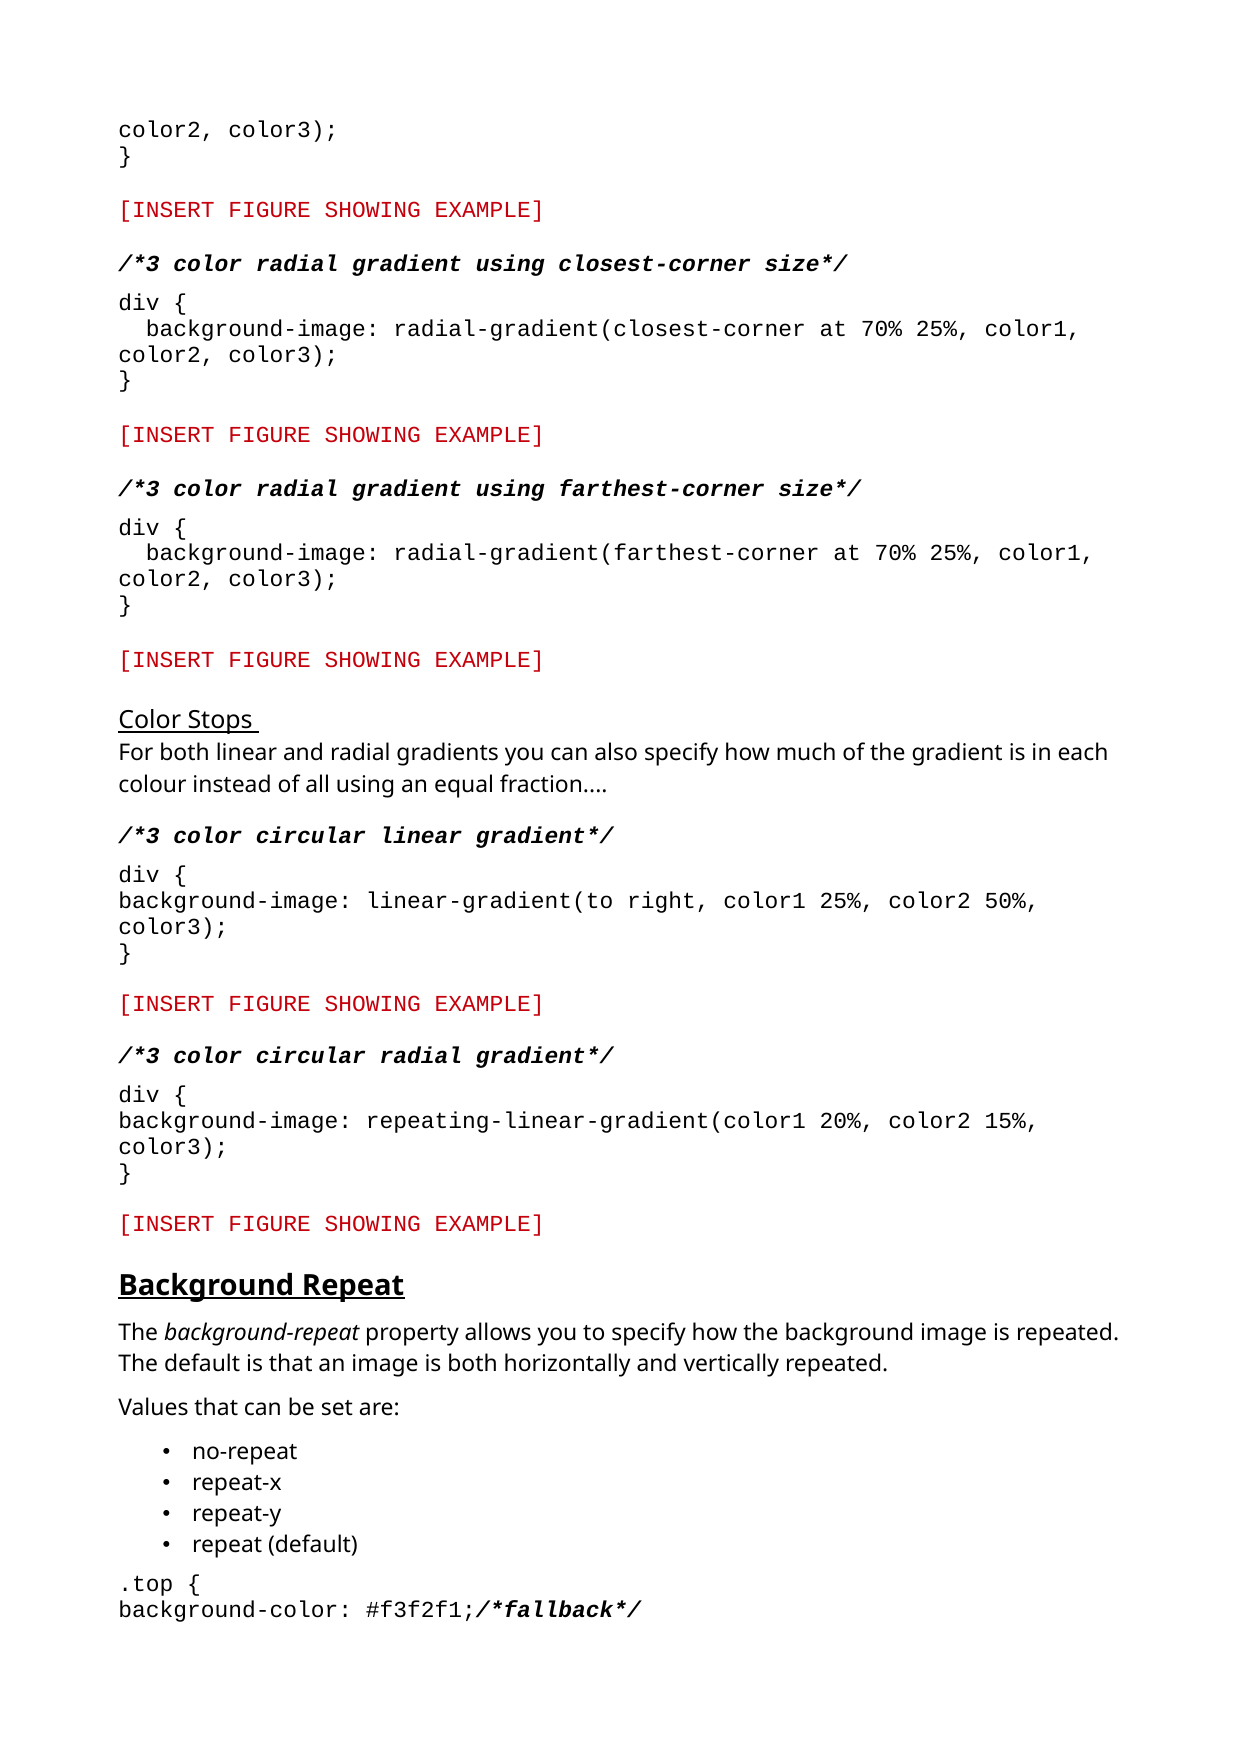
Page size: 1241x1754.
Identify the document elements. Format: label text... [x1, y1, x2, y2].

text div { background-image: repeating-linear-gradient(color1 20%, color2 15%, color3); } [118, 1083, 1122, 1187]
text /*3 color radial gradient using closest-corner size*/ [118, 253, 1122, 278]
text For both linear and radial gradients you can also specify how much of the gradient is in each colour instead of all using an equal fraction.... [118, 736, 1122, 799]
text Values that can be set are: [118, 1391, 1122, 1422]
subtitle Background Repeat [118, 1264, 1122, 1303]
text div { background-image: linear-gradient(to right, color1 25%, color2 50%, color3); } [118, 863, 1122, 967]
list repeat-x [162, 1466, 1122, 1497]
text div { [118, 291, 1122, 317]
text [INSERT FIGURE SHOWING EXAMPLE] [118, 423, 1122, 449]
text } [118, 594, 1122, 619]
text background-image: radial-gradient(farthest-corner at 70% 25%, color1, color2, color3); [118, 542, 1122, 594]
text [INSERT FIGURE SHOWING EXAMPLE] [118, 993, 1122, 1019]
text /*3 color radial gradient using farthest-corner size*/ [118, 477, 1122, 503]
text [INSERT FIGURE SHOWING EXAMPLE] [118, 648, 1122, 674]
list no-repeat [162, 1435, 1122, 1466]
text Color Stops [118, 702, 1122, 736]
text background-image: radial-gradient(closest-corner at 70% 25%, color1, color2, color3); [118, 317, 1122, 369]
text [INSERT FIGURE SHOWING EXAMPLE] [118, 1213, 1122, 1239]
text .top { background-color: #f3f2f1;/*fallback*/ [118, 1572, 1122, 1624]
text [INSERT FIGURE SHOWING EXAMPLE] [118, 198, 1122, 224]
text color2, color3); [118, 118, 1122, 144]
text /*3 color circular radial gradient*/ [118, 1045, 1122, 1071]
text } [118, 369, 1122, 395]
text } [118, 144, 1122, 170]
text div { [118, 516, 1122, 542]
text The background-repeat property allows you to specify how the background image is repeated. The default is that an image is both horizontally and vertically repeated. [118, 1316, 1122, 1378]
text /*3 color circular linear gradient*/ [118, 825, 1122, 851]
list repeat-y [162, 1497, 1122, 1528]
list repeat (default) [162, 1528, 1122, 1560]
